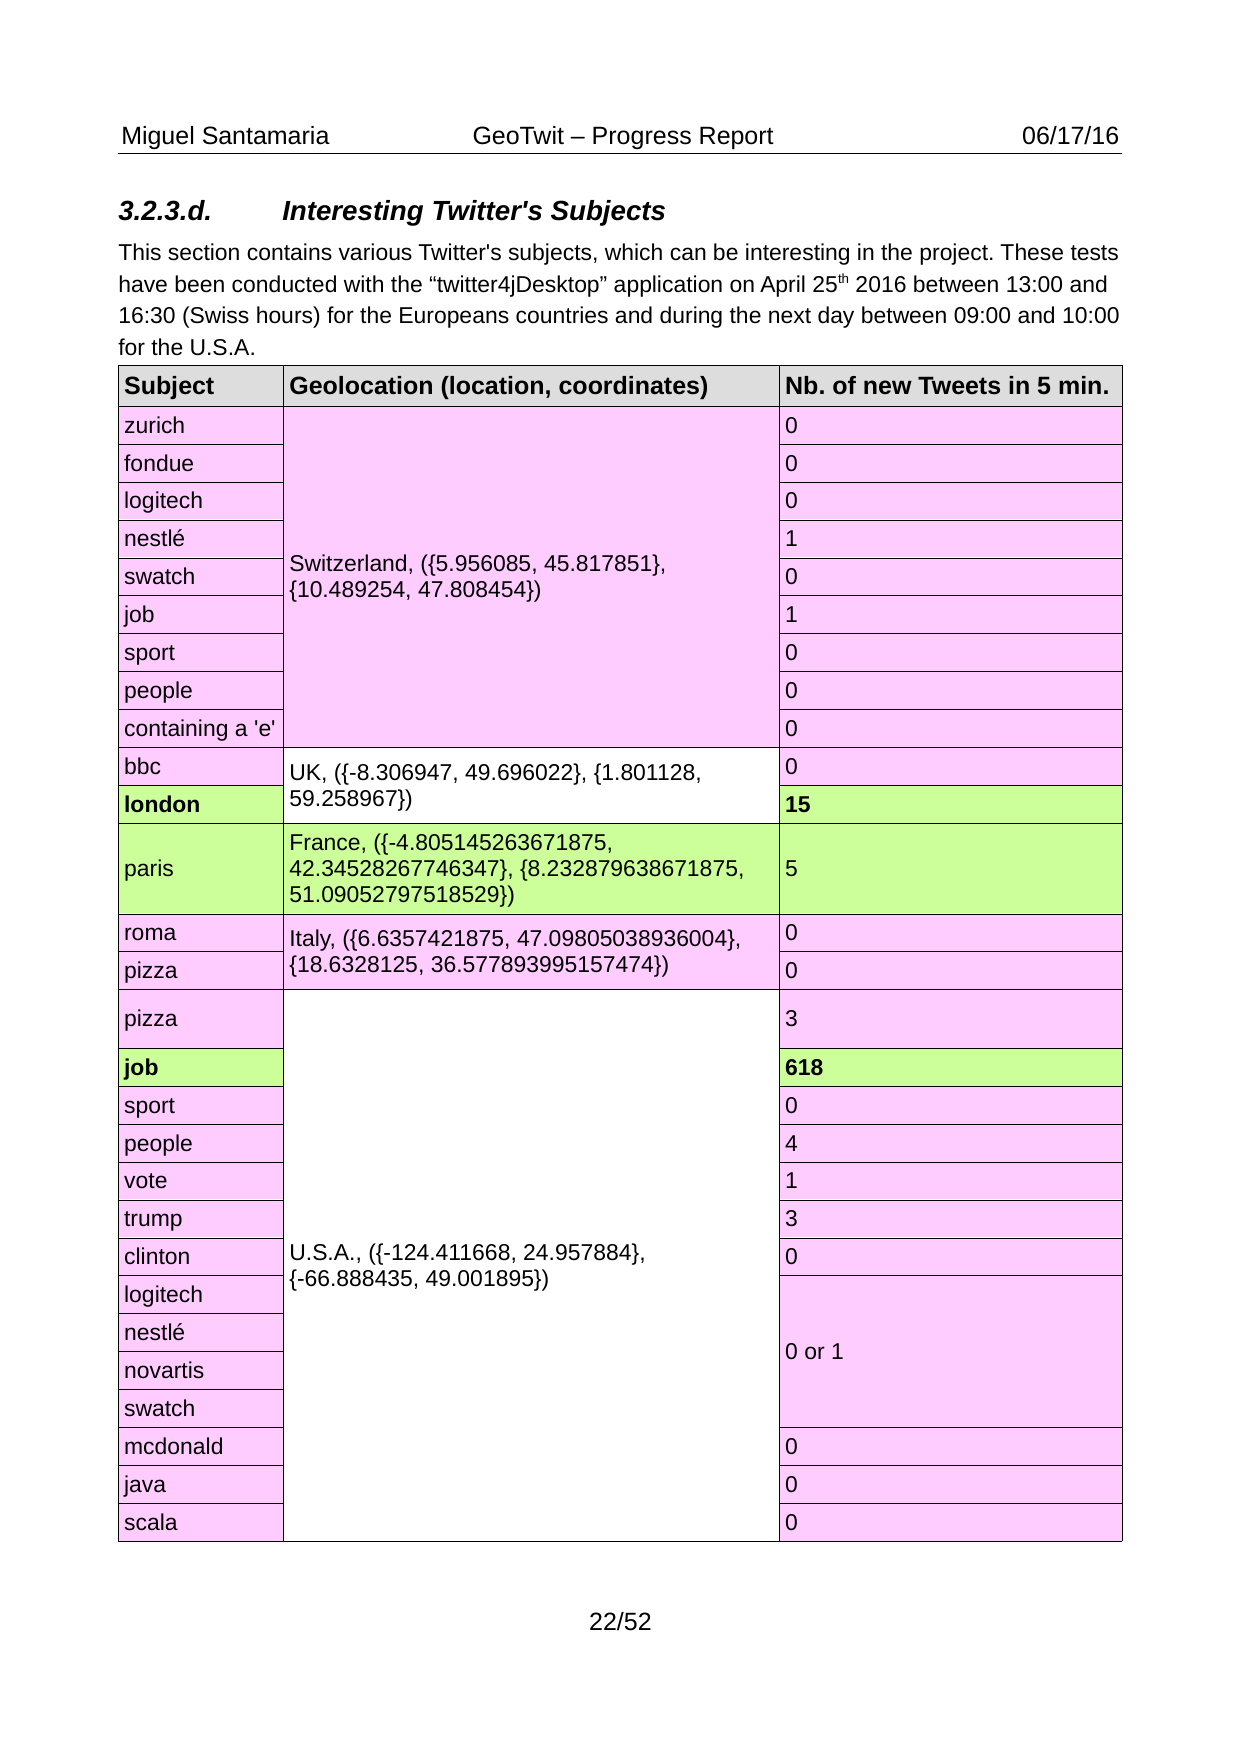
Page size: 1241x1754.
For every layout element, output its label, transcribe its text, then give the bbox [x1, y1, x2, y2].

table_cell sport [119, 634, 283, 671]
table_cell 0 [780, 559, 1122, 595]
subtitle Interesting Twitter's Subjects [118, 195, 1122, 227]
table_cell sport [119, 1087, 283, 1124]
table_cell swatch [119, 1390, 283, 1427]
table_cell 0 [780, 634, 1122, 671]
table_cell 0 [780, 672, 1122, 709]
table_cell U.S.A., ({-124.411668, 24.957884}, {-66.888435, 49.001895}) [284, 990, 779, 1541]
table_cell nestlé [119, 1314, 283, 1351]
table_cell 0 [780, 407, 1122, 444]
table_cell clinton [119, 1239, 283, 1275]
table_cell 1 [780, 521, 1122, 557]
table_cell paris [119, 824, 283, 913]
table_cell job [119, 1049, 283, 1086]
table_header Subject [119, 366, 283, 406]
table_cell job [119, 596, 283, 633]
table_cell roma [119, 915, 283, 951]
table_cell swatch [119, 559, 283, 595]
table_cell 0 [780, 1466, 1122, 1503]
table_cell novartis [119, 1352, 283, 1389]
table_cell 1 [780, 596, 1122, 633]
table_cell 0 [780, 1504, 1122, 1541]
table_cell 15 [780, 786, 1122, 823]
table_header Geolocation (location, coordinates) [284, 366, 779, 406]
table_cell 0 [780, 748, 1122, 785]
table_cell containing a 'e' [119, 710, 283, 747]
table_cell logitech [119, 1276, 283, 1313]
table_cell 3 [780, 1201, 1122, 1237]
table_cell 4 [780, 1125, 1122, 1162]
table_cell mcdonald [119, 1428, 283, 1465]
table_cell logitech [119, 483, 283, 519]
table_cell pizza [119, 952, 283, 989]
table_cell 0 [780, 915, 1122, 951]
table_cell scala [119, 1504, 283, 1541]
table_cell zurich [119, 407, 283, 444]
table_cell 0 [780, 1428, 1122, 1465]
table_cell UK, ({-8.306947, 49.696022}, {1.801128, 59.258967}) [284, 748, 779, 823]
table_cell 1 [780, 1163, 1122, 1199]
table_cell 0 [780, 1087, 1122, 1124]
table_cell 618 [780, 1049, 1122, 1086]
table_cell people [119, 672, 283, 709]
table_cell 0 or 1 [780, 1276, 1122, 1427]
table_cell 5 [780, 824, 1122, 913]
table_cell vote [119, 1163, 283, 1199]
table_header Nb. of new Tweets in 5 min. [780, 366, 1122, 406]
table_cell bbc [119, 748, 283, 785]
table_cell london [119, 786, 283, 823]
text This section contains various Twitter's subjects, which can be interesting in the project. These tests have been conducted with the “twitter4jDesktop” application on April 25th 2016 between 13:00 and 16:30 (Swiss hours) for the Europeans countries and during the next day between 09:00 and 10:00 for the U.S.A. [118, 239, 1122, 360]
table_cell 0 [780, 710, 1122, 747]
table_cell java [119, 1466, 283, 1503]
table_cell France, ({-4.805145263671875, 42.34528267746347}, {8.232879638671875, 51.09052797518529}) [284, 824, 779, 913]
table_cell Switzerland, ({5.956085, 45.817851}, {10.489254, 47.808454}) [284, 407, 779, 747]
table_cell 3 [780, 990, 1122, 1048]
table_cell fondue [119, 445, 283, 482]
table_cell 0 [780, 1239, 1122, 1275]
table_cell people [119, 1125, 283, 1162]
table_cell 0 [780, 483, 1122, 519]
table_cell 0 [780, 445, 1122, 482]
table_cell Italy, ({6.6357421875, 47.09805038936004}, {18.6328125, 36.577893995157474}) [284, 915, 779, 989]
table_cell nestlé [119, 521, 283, 557]
table_cell trump [119, 1201, 283, 1237]
table_cell pizza [119, 990, 283, 1048]
table_cell 0 [780, 952, 1122, 989]
